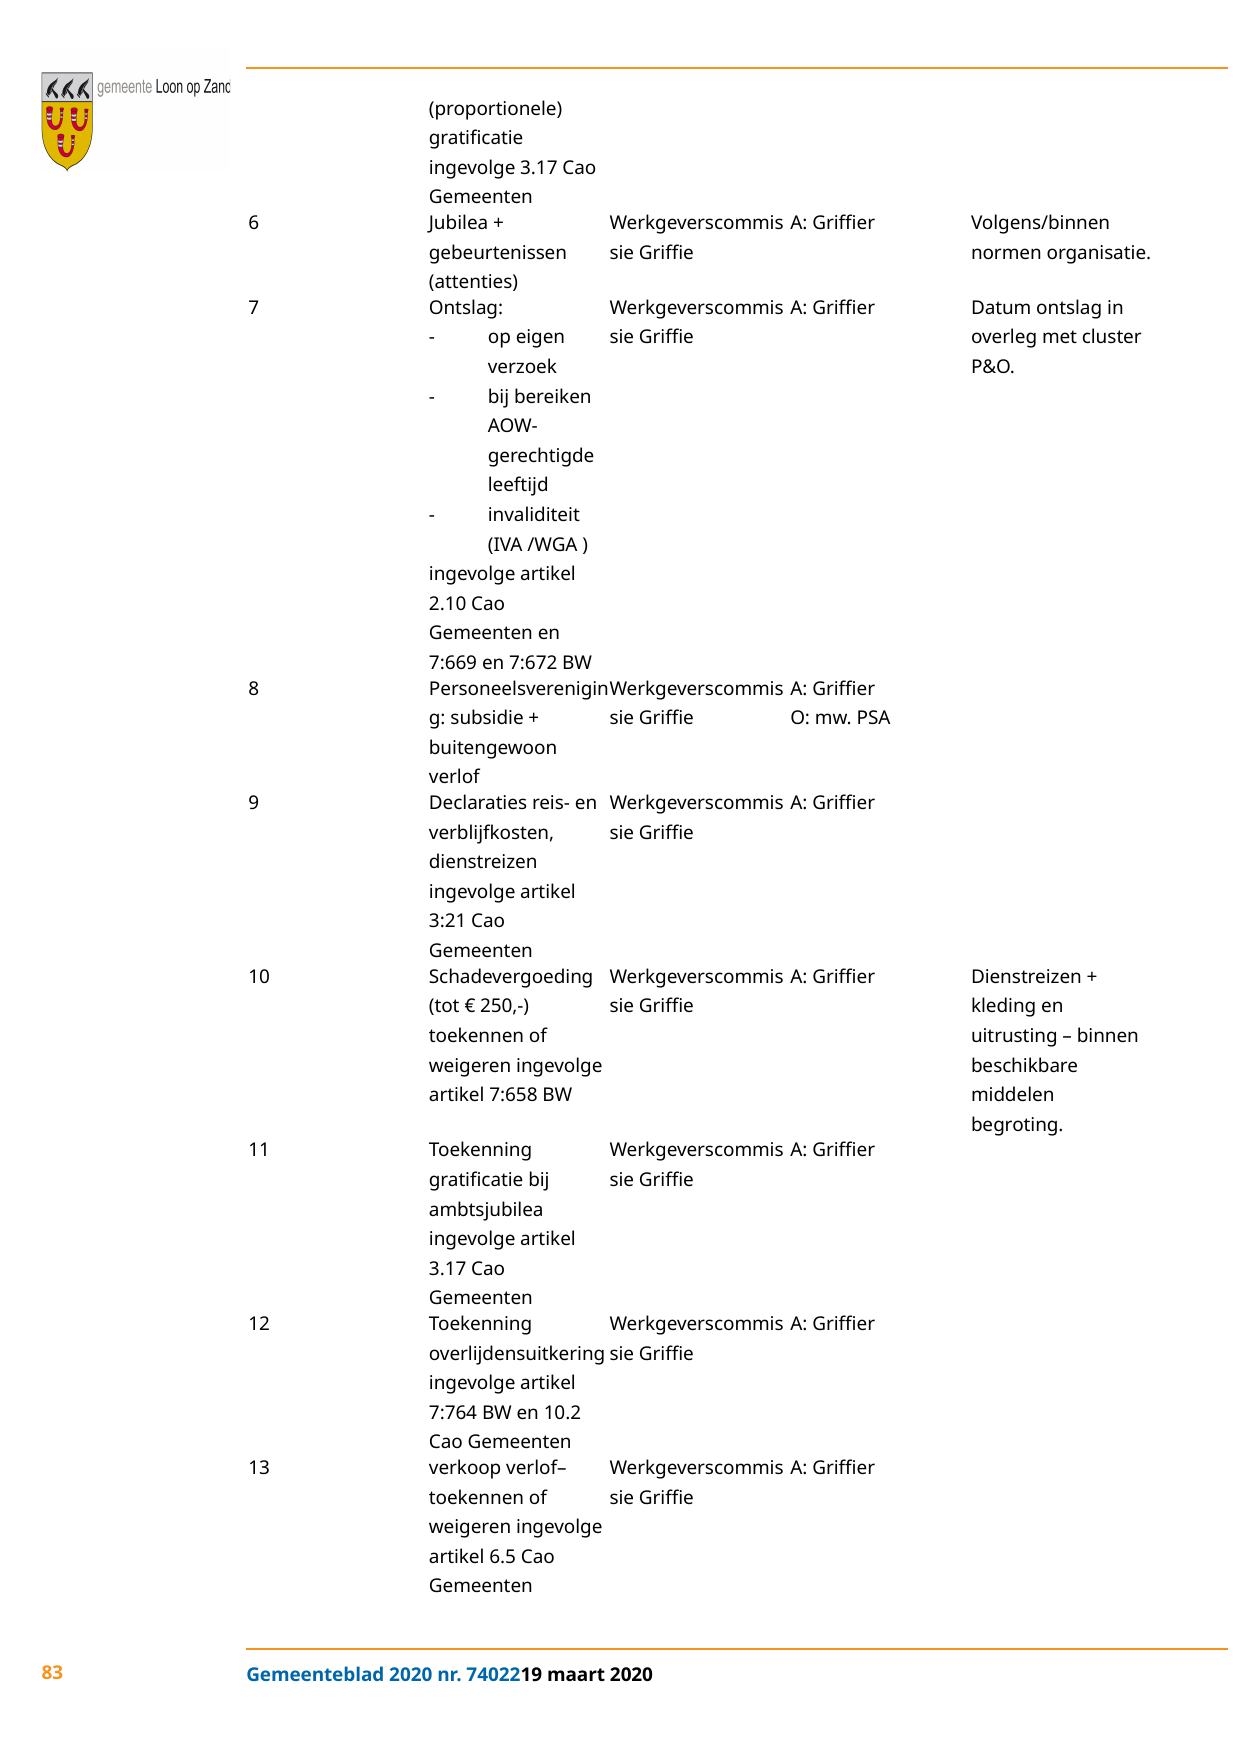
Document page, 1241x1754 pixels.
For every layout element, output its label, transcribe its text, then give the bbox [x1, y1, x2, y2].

table_cell Schadevergoeding (tot € 250,-) toekennen of weigeren ingevolge artikel 7:658 BW [429, 963, 609, 1137]
picture [41, 47, 231, 172]
table_cell [971, 675, 1152, 789]
table_cell Werkgeverscommissie Griffie [609, 963, 790, 1137]
table_cell 11 [248, 1137, 429, 1310]
table_cell Toekenning gratificatie bij ambtsjubilea ingevolge artikel 3.17 Cao Gemeenten [429, 1137, 609, 1310]
table_cell Declaraties reis- en verblijfkosten, dienstreizen ingevolge artikel 3:21 Cao Gemeenten [429, 789, 609, 963]
table_cell Toekenning overlijdensuitkering ingevolge artikel 7:764 BW en 10.2 Cao Gemeenten [429, 1310, 609, 1454]
table_cell A: Griffier [790, 1137, 971, 1310]
table_cell 9 [248, 789, 429, 963]
table_cell A: Griffier [790, 294, 971, 675]
table_cell Werkgeverscommissie Griffie [609, 1137, 790, 1310]
table_cell (proportionele) gratificatie ingevolge 3.17 Cao Gemeenten [429, 95, 609, 209]
table_cell A: Griffier O: mw. PSA [790, 675, 971, 789]
table_cell [790, 95, 971, 209]
table_cell Werkgeverscommissie Griffie [609, 1454, 790, 1598]
table_cell [248, 95, 429, 209]
table_cell Werkgeverscommissie Griffie [609, 675, 790, 789]
table_cell [971, 1454, 1152, 1598]
table_cell 13 [248, 1454, 429, 1598]
table_cell 8 [248, 675, 429, 789]
table_cell [971, 1137, 1152, 1310]
table_cell Werkgeverscommissie Griffie [609, 209, 790, 294]
table_cell A: Griffier [790, 789, 971, 963]
table_cell Werkgeverscommissie Griffie [609, 789, 790, 963]
table_cell [971, 95, 1152, 209]
table_cell Volgens/binnen normen organisatie. [971, 209, 1152, 294]
table_cell Ontslag: op eigen verzoek bij bereiken AOW-gerechtigde leeftijd invaliditeit (IVA /WGA ) ingevolge artikel 2.10 Cao Gemeenten en 7:669 en 7:672 BW [429, 294, 609, 675]
table_cell 7 [248, 294, 429, 675]
table_cell Dienstreizen + kleding en uitrusting – binnen beschikbare middelen begroting. [971, 963, 1152, 1137]
table_cell [971, 789, 1152, 963]
table_cell Datum ontslag in overleg met cluster P&O. [971, 294, 1152, 675]
table_cell A: Griffier [790, 1310, 971, 1454]
table_cell A: Griffier [790, 209, 971, 294]
table_cell 10 [248, 963, 429, 1137]
table_cell 12 [248, 1310, 429, 1454]
table_cell Werkgeverscommissie Griffie [609, 294, 790, 675]
table_cell A: Griffier [790, 1454, 971, 1598]
table_cell A: Griffier [790, 963, 971, 1137]
table_cell Werkgeverscommissie Griffie [609, 1310, 790, 1454]
table_cell 6 [248, 209, 429, 294]
table_cell verkoop verlof– toekennen of weigeren ingevolge artikel 6.5 Cao Gemeenten [429, 1454, 609, 1598]
table_cell Jubilea + gebeurtenissen (attenties) [429, 209, 609, 294]
table_cell [609, 95, 790, 209]
table_cell [971, 1310, 1152, 1454]
table_cell Personeelsvereniging: subsidie + buitengewoon verlof [429, 675, 609, 789]
